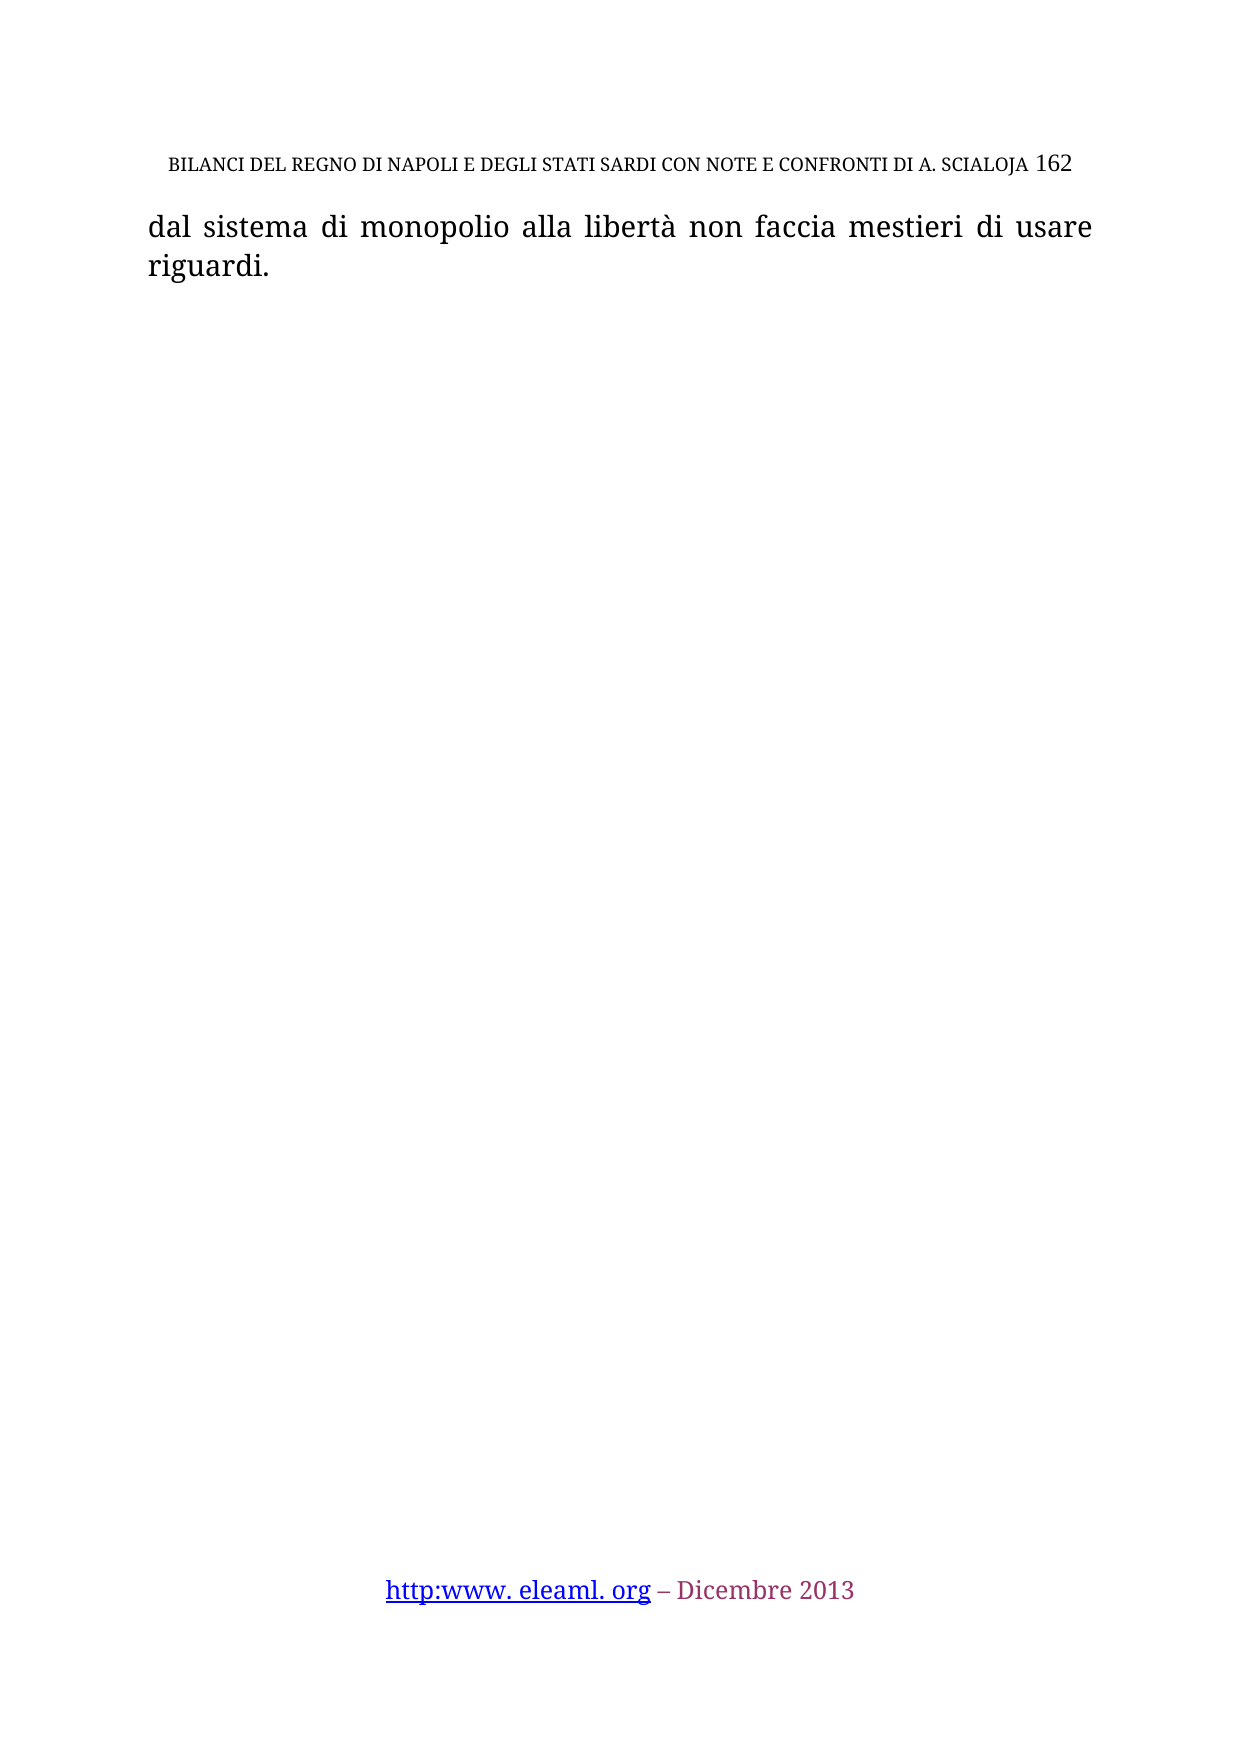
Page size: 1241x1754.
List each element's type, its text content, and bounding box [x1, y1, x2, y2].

text dal sistema di monopolio alla libertà non faccia mestieri di usare riguardi. [148, 206, 1093, 285]
